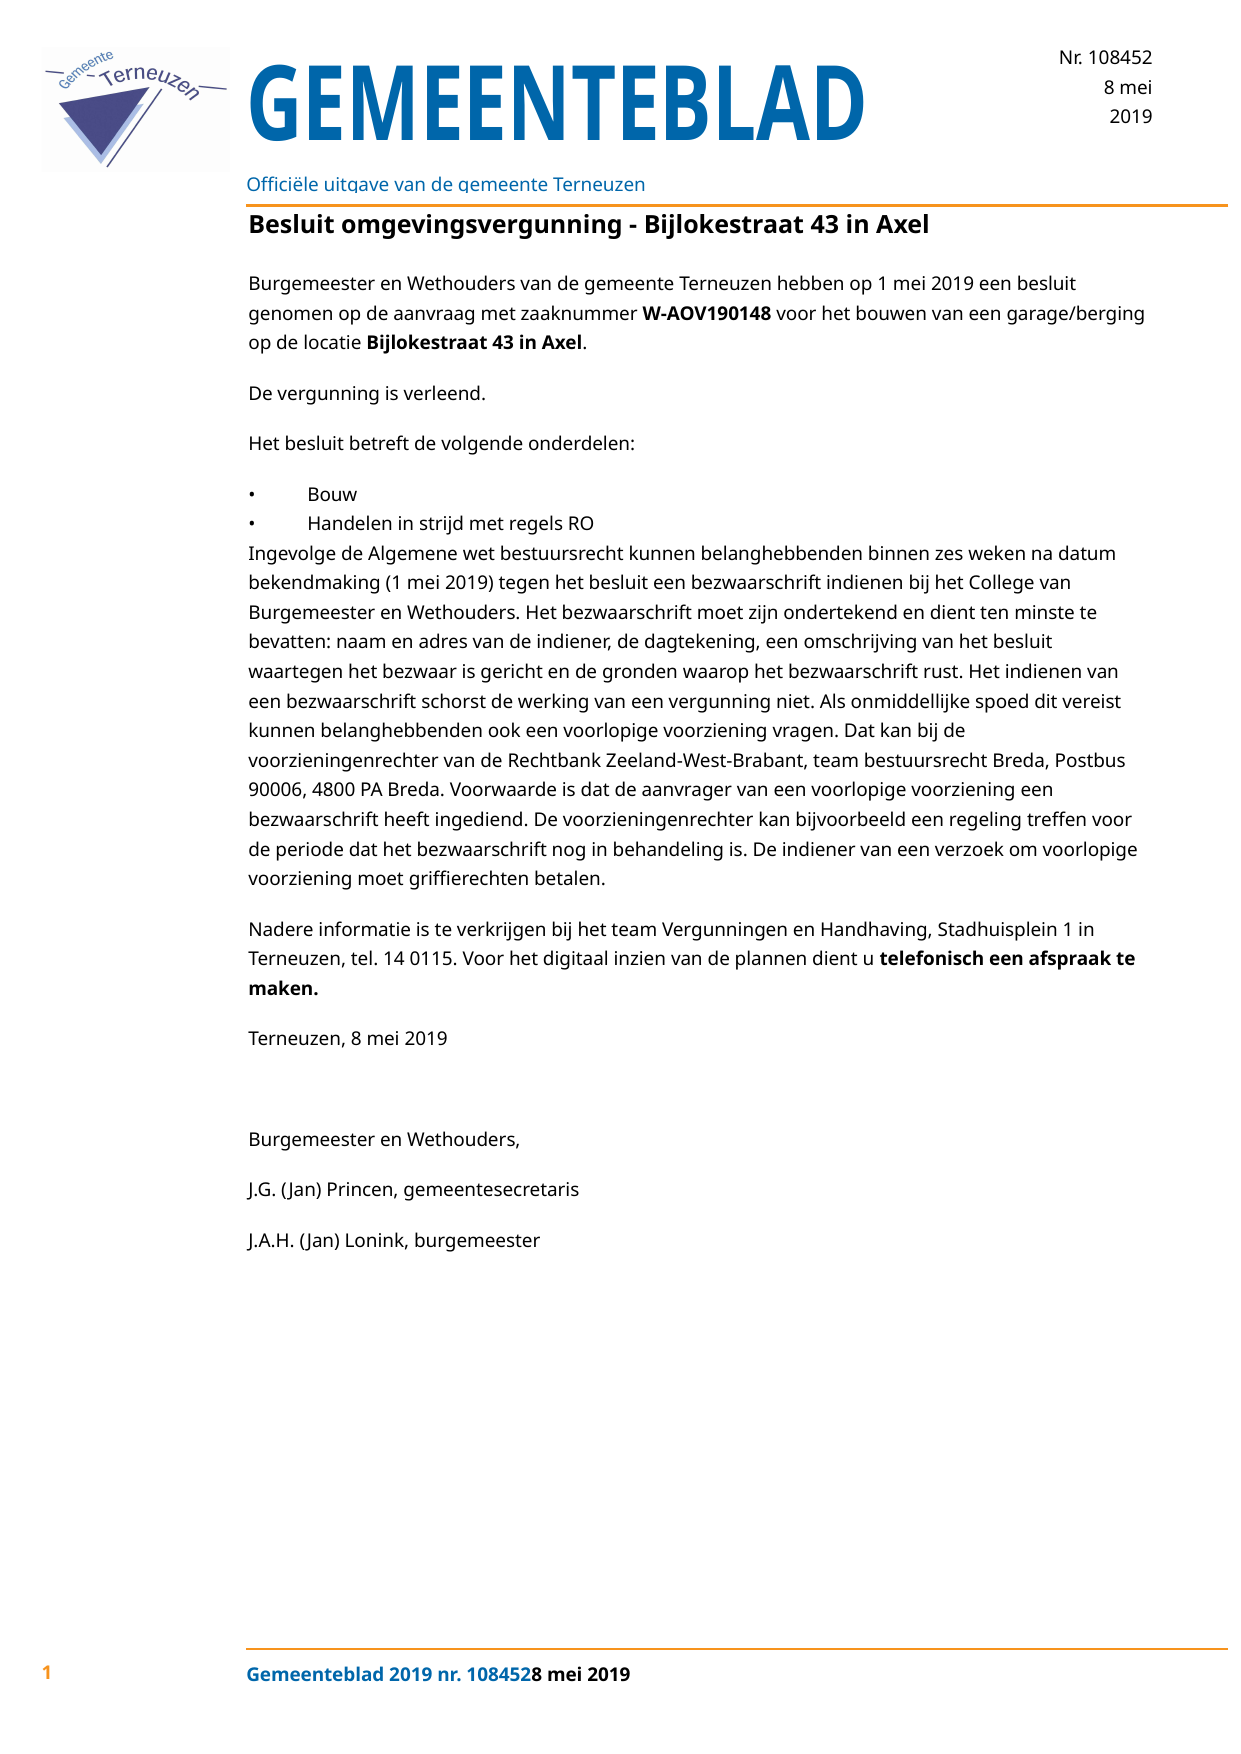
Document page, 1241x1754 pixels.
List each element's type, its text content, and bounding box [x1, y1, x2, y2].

text Terneuzen, 8 mei 2019 [248, 1025, 1152, 1051]
text Burgemeester en Wethouders, [248, 1126, 1152, 1152]
text Burgemeester en Wethouders van de gemeente Terneuzen hebben op 1 mei 2019 een besluit genomen op de aanvraag met zaaknummer W-AOV190148 voor het bouwen van een garage/berging op de locatie Bijlokestraat 43 in Axel. [248, 270, 1152, 355]
list Bouw [248, 481, 1152, 506]
text J.G. (Jan) Princen, gemeentesecretaris [248, 1177, 1152, 1202]
picture [41, 47, 231, 172]
text Ingevolge de Algemene wet bestuursrecht kunnen belanghebbenden binnen zes weken na datum bekendmaking (1 mei 2019) tegen het besluit een bezwaarschrift indienen bij het College van Burgemeester en Wethouders. Het bezwaarschrift moet zijn ondertekend en dient ten minste te bevatten: naam en adres van de indiener, de dagtekening, een omschrijving van het besluit waartegen het bezwaar is gericht en de gronden waarop het bezwaarschrift rust. Het indienen van een bezwaarschrift schorst de werking van een vergunning niet. Als onmiddellijke spoed dit vereist kunnen belanghebbenden ook een voorlopige voorziening vragen. Dat kan bij de voorzieningenrechter van de Rechtbank Zeeland-West-Brabant, team bestuursrecht Breda, Postbus 90006, 4800 PA Breda. Voorwaarde is dat de aanvrager van een voorlopige voorziening een bezwaarschrift heeft ingediend. De voorzieningenrechter kan bijvoorbeeld een regeling treffen voor de periode dat het bezwaarschrift nog in behandeling is. De indiener van een verzoek om voorlopige voorziening moet griffierechten betalen. [248, 540, 1152, 891]
text Besluit omgevingsvergunning - Bijlokestraat 43 in Axel [248, 207, 1152, 241]
text Het besluit betreft de volgende onderdelen: [248, 430, 1152, 456]
text J.A.H. (Jan) Lonink, burgemeester [248, 1227, 1152, 1253]
text Nadere informatie is te verkrijgen bij het team Vergunningen en Handhaving, Stadhuisplein 1 in Terneuzen, tel. 14 0115. Voor het digitaal inzien van de plannen dient u telefonisch een afspraak te maken. [248, 916, 1152, 1001]
text De vergunning is verleend. [248, 380, 1152, 406]
list Handelen in strijd met regels RO [248, 510, 1152, 536]
